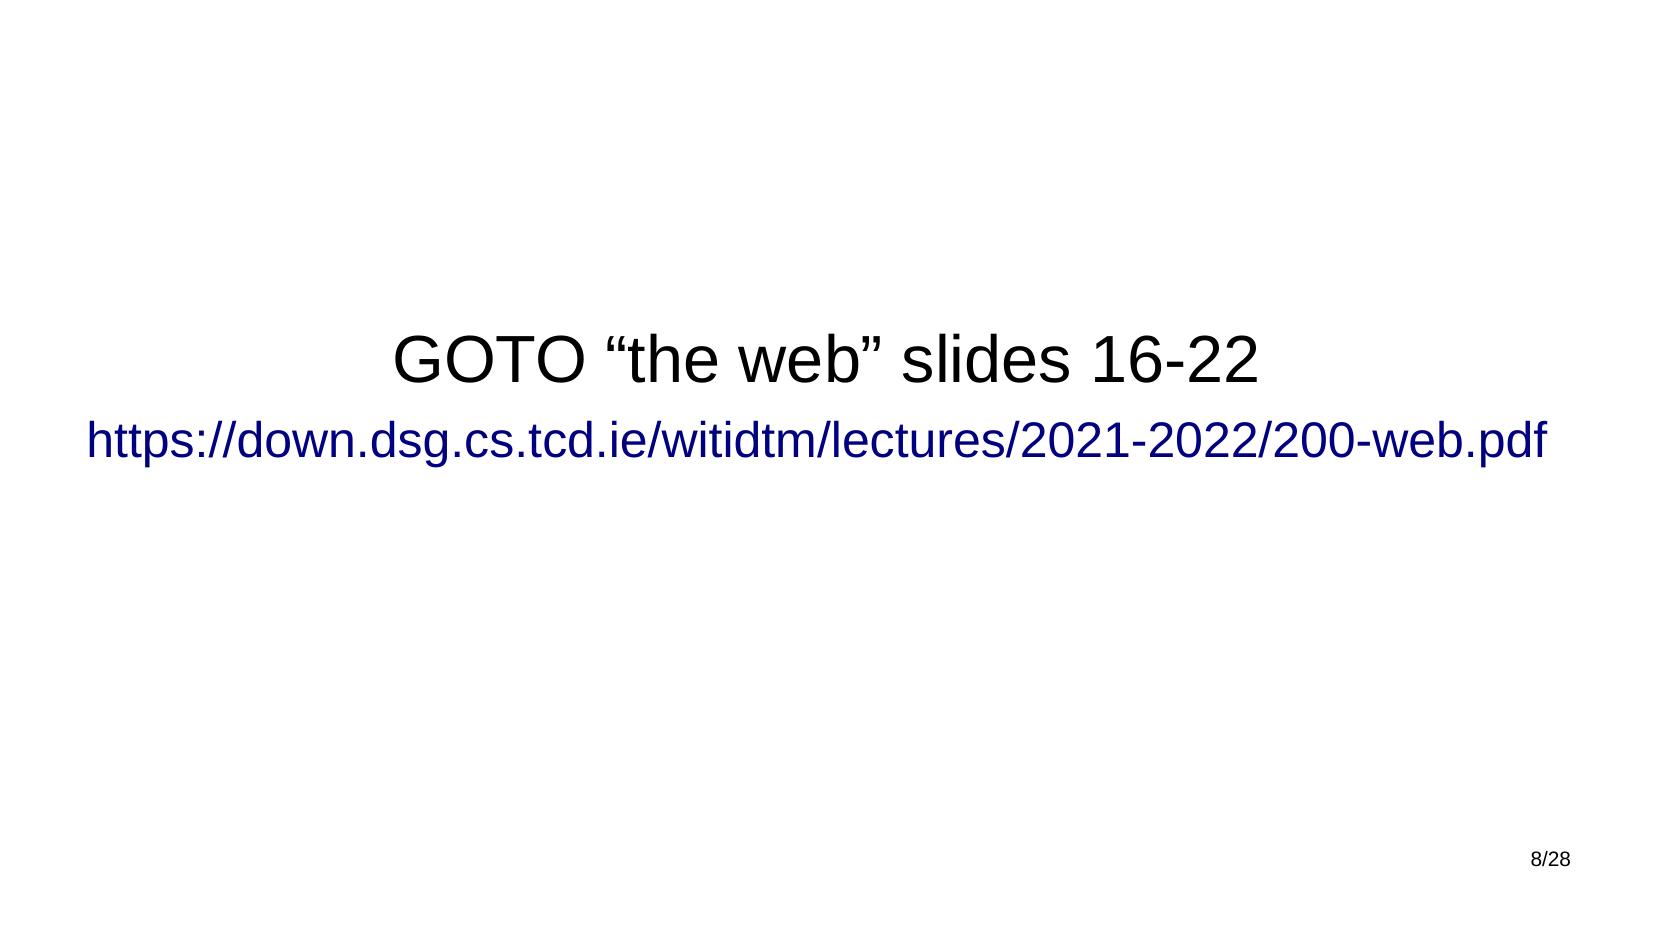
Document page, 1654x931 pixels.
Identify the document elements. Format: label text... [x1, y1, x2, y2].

subtitle GOTO “the web” slides 16-22 https://down.dsg.cs.tcd.ie/witidtm/lectures/2021-2022/200-web.pdf [82, 37, 1571, 757]
